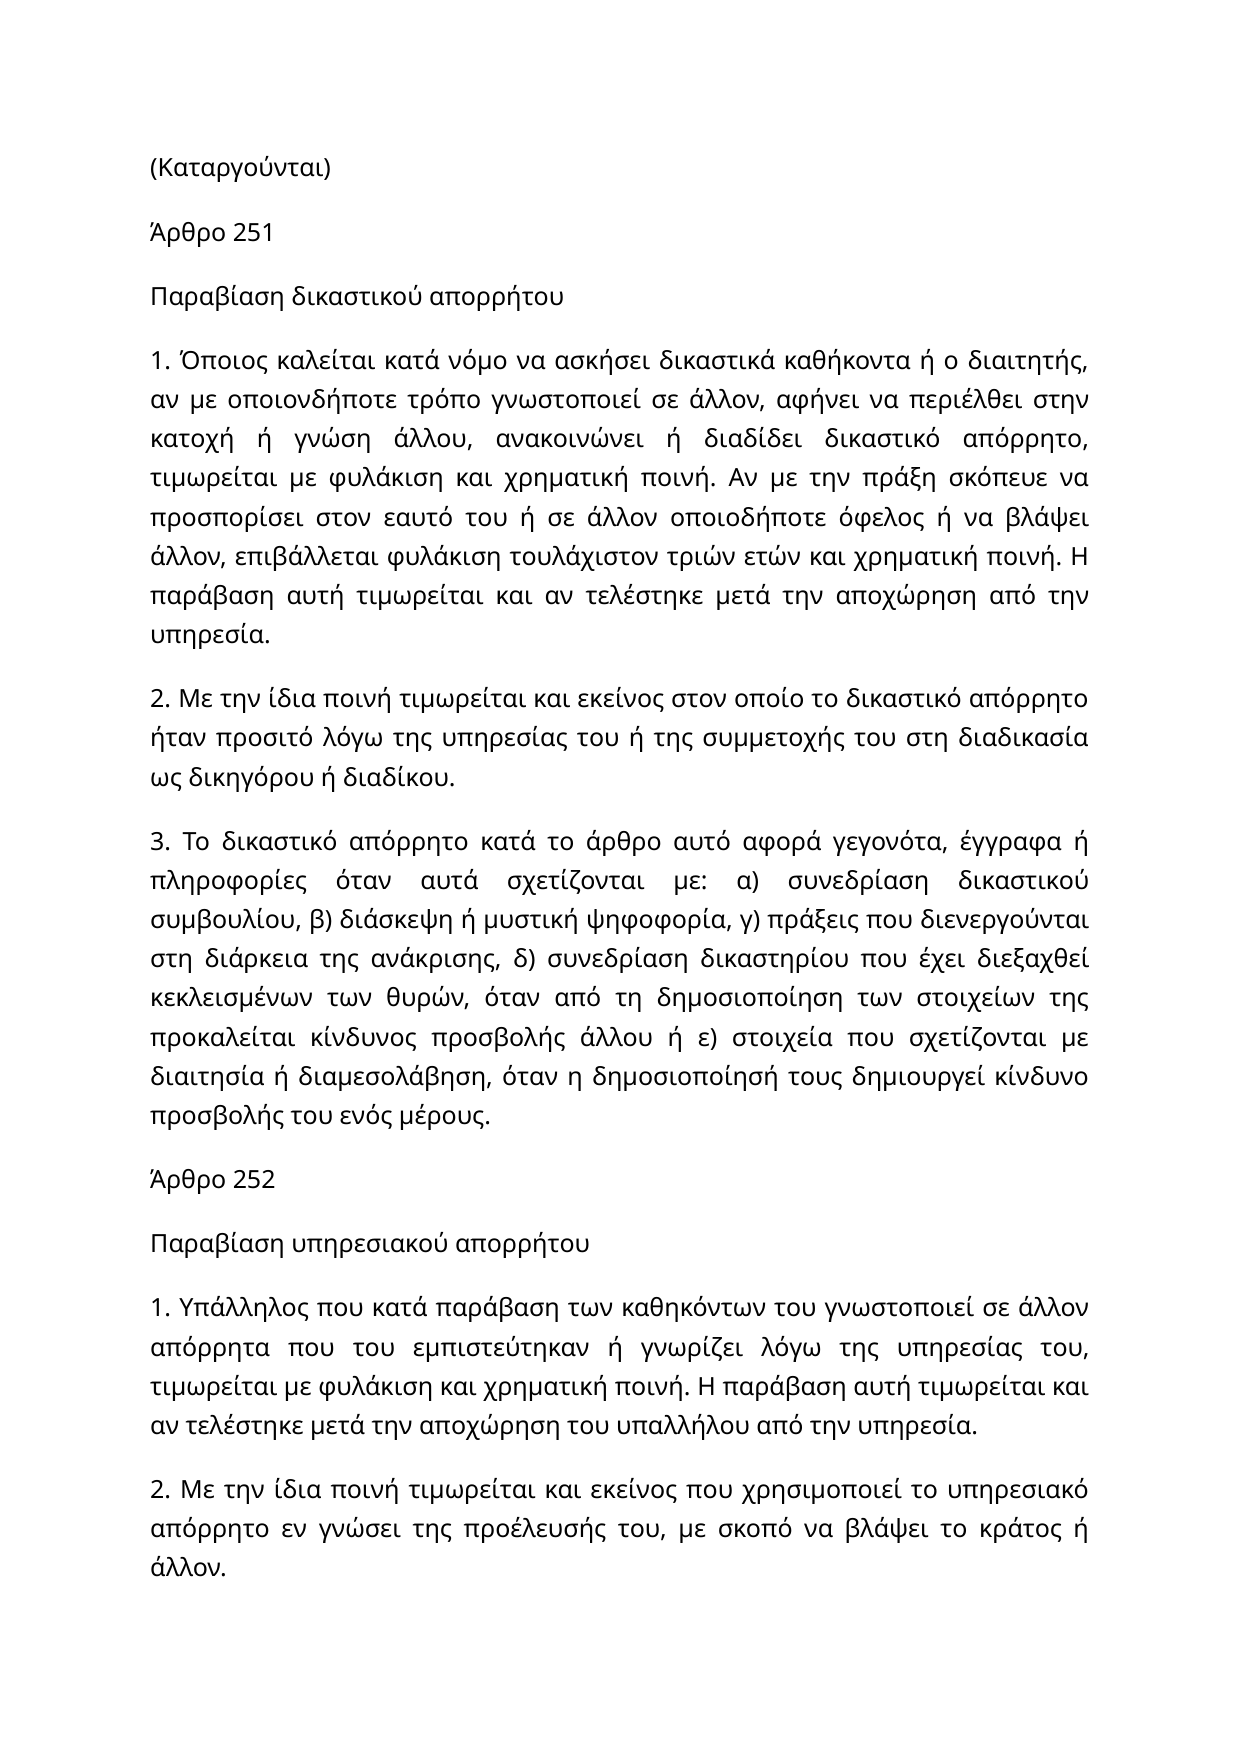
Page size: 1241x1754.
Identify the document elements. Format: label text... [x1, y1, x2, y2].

text Παραβίαση δικαστικού απορρήτου [150, 278, 1090, 312]
text 3. Το δικαστικό απόρρητο κατά το άρθρο αυτό αφορά γεγονότα, έγγραφα ή πληροφορίες όταν αυτά σχετίζονται με: α) συνεδρίαση δικαστικού συμβουλίου, β) διάσκεψη ή μυστική ψηφοφορία, γ) πράξεις που διενεργούνται στη διάρκεια της ανάκρισης, δ) συνεδρίαση δικαστηρίου που έχει διεξαχθεί κεκλεισμένων των θυρών, όταν από τη δημοσιοποίηση των στοιχείων της προκαλείται κίνδυνος προσβολής άλλου ή ε) στοιχεία που σχετίζονται με διαιτησία ή διαμεσολάβηση, όταν η δημοσιοποίησή τους δημιουργεί κίνδυνο προσβολής του ενός μέρους. [150, 823, 1090, 1132]
text 2. Με την ίδια ποινή τιμωρείται και εκείνος στον οποίο το δικαστικό απόρρητο ήταν προσιτό λόγω της υπηρεσίας του ή της συμμετοχής του στη διαδικασία ως δικηγόρου ή διαδίκου. [150, 681, 1090, 793]
text 1. Υπάλληλος που κατά παράβαση των καθηκόντων του γνωστοποιεί σε άλλον απόρρητα που του εμπιστεύτηκαν ή γνωρίζει λόγω της υπηρεσίας του, τιμωρείται με φυλάκιση και χρηματική ποινή. Η παράβαση αυτή τιμωρείται και αν τελέστηκε μετά την αποχώρηση του υπαλλήλου από την υπηρεσία. [150, 1290, 1090, 1442]
text Άρθρο 252 [150, 1162, 1090, 1196]
text 1. Όποιος καλείται κατά νόμο να ασκήσει δικαστικά καθήκοντα ή ο διαιτητής, αν με οποιονδήποτε τρόπο γνωστοποιεί σε άλλον, αφήνει να περιέλθει στην κατοχή ή γνώση άλλου, ανακοινώνει ή διαδίδει δικαστικό απόρρητο, τιμωρείται με φυλάκιση και χρηματική ποινή. Αν με την πράξη σκόπευε να προσπορίσει στον εαυτό του ή σε άλλον οποιοδήποτε όφελος ή να βλάψει άλλον, επιβάλλεται φυλάκιση τουλάχιστον τριών ετών και χρηματική ποινή. Η παράβαση αυτή τιμωρείται και αν τελέστηκε μετά την αποχώρηση από την υπηρεσία. [150, 342, 1090, 651]
text 2. Με την ίδια ποινή τιμωρείται και εκείνος που χρησιμοποιεί το υπηρεσιακό απόρρητο εν γνώσει της προέλευσής του, με σκοπό να βλάψει το κράτος ή άλλον. [150, 1472, 1090, 1584]
text (Καταργούνται) [150, 150, 1090, 184]
text Παραβίαση υπηρεσιακού απορρήτου [150, 1226, 1090, 1260]
text Άρθρο 251 [150, 214, 1090, 248]
